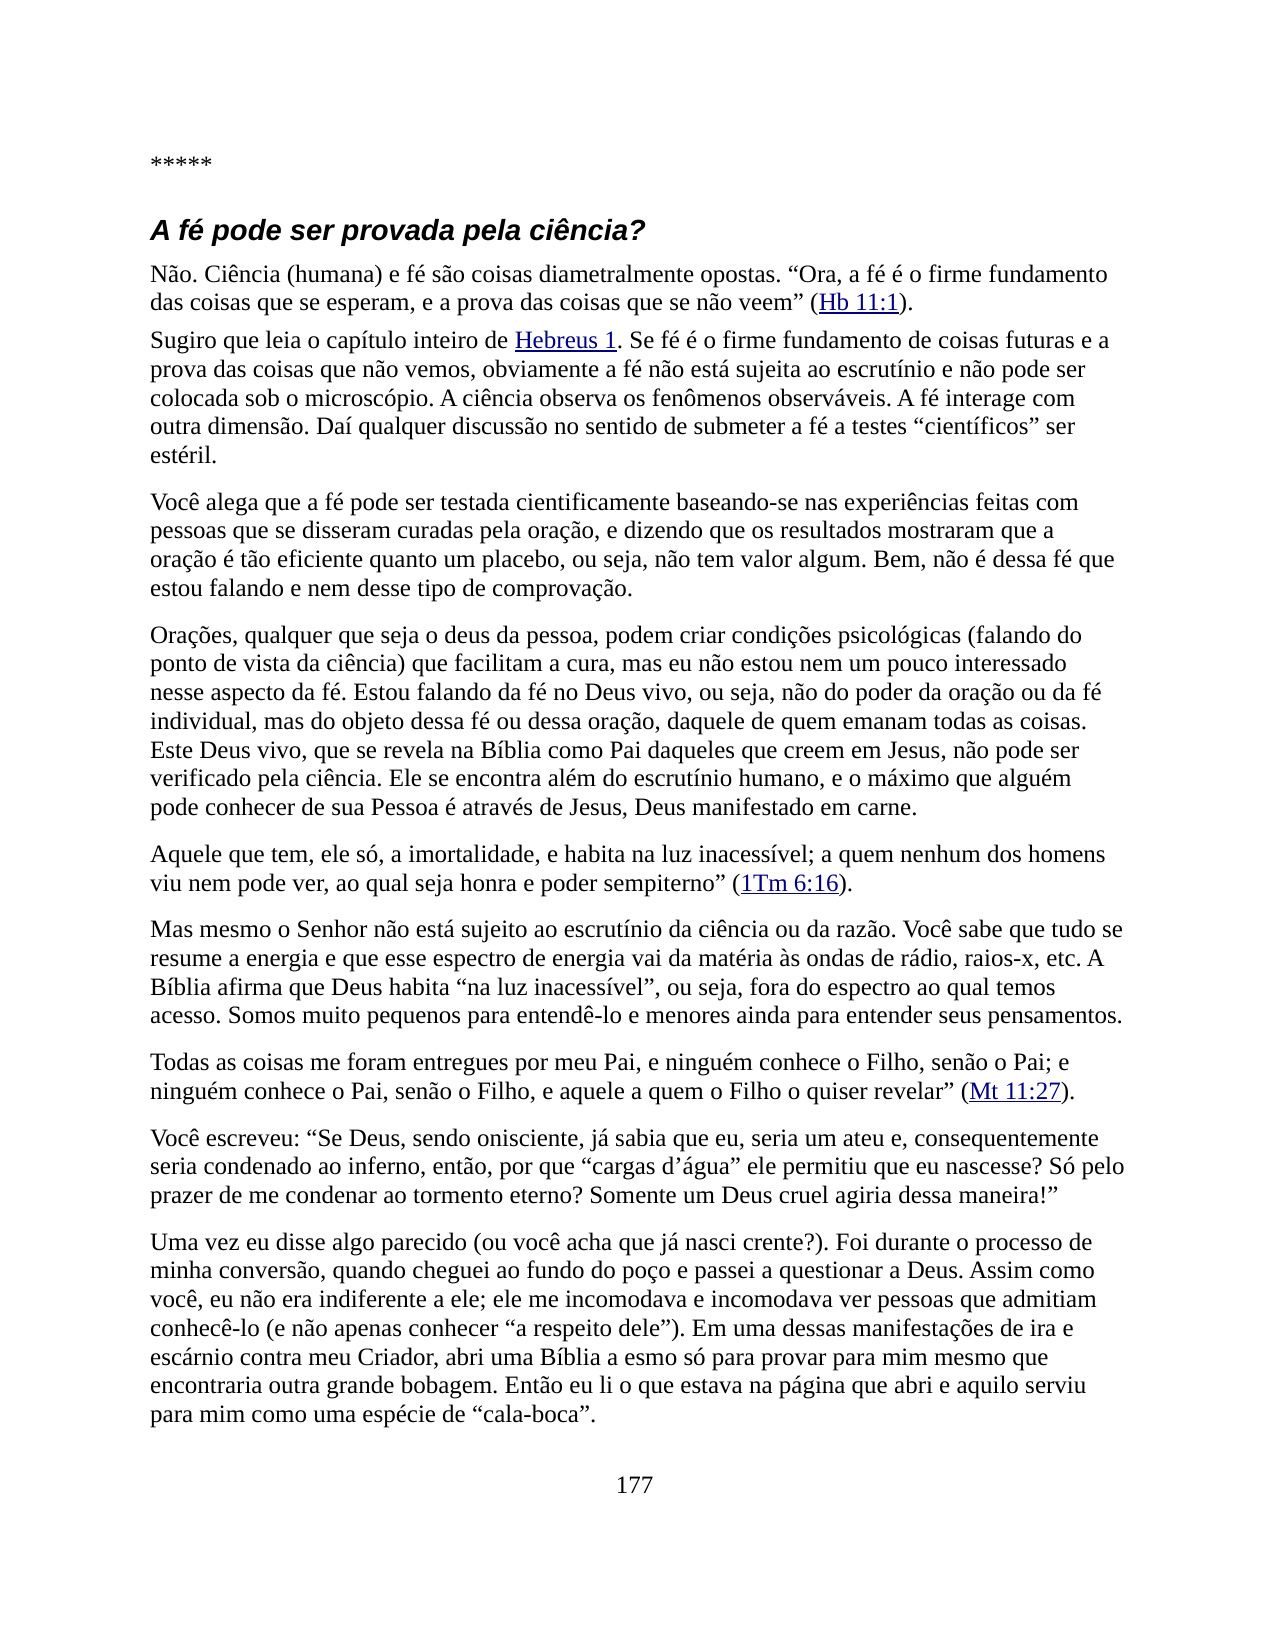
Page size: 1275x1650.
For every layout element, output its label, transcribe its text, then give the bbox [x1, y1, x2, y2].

text Não. Ciência (humana) e fé são coisas diametralmente opostas. “Ora, a fé é o firme fundamento das coisas que se esperam, e a prova das coisas que se não veem” (Hb 11:1). [150, 259, 1125, 316]
text ***** [150, 150, 1125, 179]
text Orações, qualquer que seja o deus da pessoa, podem criar condições psicológicas (falando do ponto de vista da ciência) que facilitam a cura, mas eu não estou nem um pouco interessado nesse aspecto da fé. Estou falando da fé no Deus vivo, ou seja, não do poder da oração ou da fé individual, mas do objeto dessa fé ou dessa oração, daquele de quem emanam todas as coisas. Este Deus vivo, que se revela na Bíblia como Pai daqueles que creem em Jesus, não pode ser verificado pela ciência. Ele se encontra além do escrutínio humano, e o máximo que alguém pode conhecer de sua Pessoa é através de Jesus, Deus manifestado em carne. [150, 620, 1125, 821]
text Você escreveu: “Se Deus, sendo onisciente, já sabia que eu, seria um ateu e, consequentemente seria condenado ao inferno, então, por que “cargas d’água” ele permitiu que eu nascesse? Só pelo prazer de me condenar ao tormento eterno? Somente um Deus cruel agiria dessa maneira!” [150, 1123, 1125, 1209]
text Aquele que tem, ele só, a imortalidade, e habita na luz inacessível; a quem nenhum dos homens viu nem pode ver, ao qual seja honra e poder sempiterno” (1Tm 6:16). [150, 839, 1125, 896]
text Você alega que a fé pode ser testada cientificamente baseando-se nas experiências feitas com pessoas que se disseram curadas pela oração, e dizendo que os resultados mostraram que a oração é tão eficiente quanto um placebo, ou seja, não tem valor algum. Bem, não é dessa fé que estou falando e nem desse tipo de comprovação. [150, 487, 1125, 602]
subtitle A fé pode ser provada pela ciência? [150, 213, 1125, 246]
text Mas mesmo o Senhor não está sujeito ao escrutínio da ciência ou da razão. Você sabe que tudo se resume a energia e que esse espectro de energia vai da matéria às ondas de rádio, raios-x, etc. A Bíblia afirma que Deus habita “na luz inacessível”, ou seja, fora do espectro ao qual temos acesso. Somos muito pequenos para entendê-lo e menores ainda para entender seus pensamentos. [150, 914, 1125, 1029]
text Sugiro que leia o capítulo inteiro de Hebreus 1. Se fé é o firme fundamento de coisas futuras e a prova das coisas que não vemos, obviamente a fé não está sujeita ao escrutínio e não pode ser colocada sob o microscópio. A ciência observa os fenômenos observáveis. A fé interage com outra dimensão. Daí qualquer discussão no sentido de submeter a fé a testes “científicos” ser estéril. [150, 325, 1125, 469]
text Uma vez eu disse algo parecido (ou você acha que já nasci crente?). Foi durante o processo de minha conversão, quando cheguei ao fundo do poço e passei a questionar a Deus. Assim como você, eu não era indiferente a ele; ele me incomodava e incomodava ver pessoas que admitiam conhecê-lo (e não apenas conhecer “a respeito dele”). Em uma dessas manifestações de ira e escárnio contra meu Criador, abri uma Bíblia a esmo só para provar para mim mesmo que encontraria outra grande bobagem. Então eu li o que estava na página que abri e aquilo serviu para mim como uma espécie de “cala-boca”. [150, 1227, 1125, 1428]
text Todas as coisas me foram entregues por meu Pai, e ninguém conhece o Filho, senão o Pai; e ninguém conhece o Pai, senão o Filho, e aquele a quem o Filho o quiser revelar” (Mt 11:27). [150, 1047, 1125, 1105]
